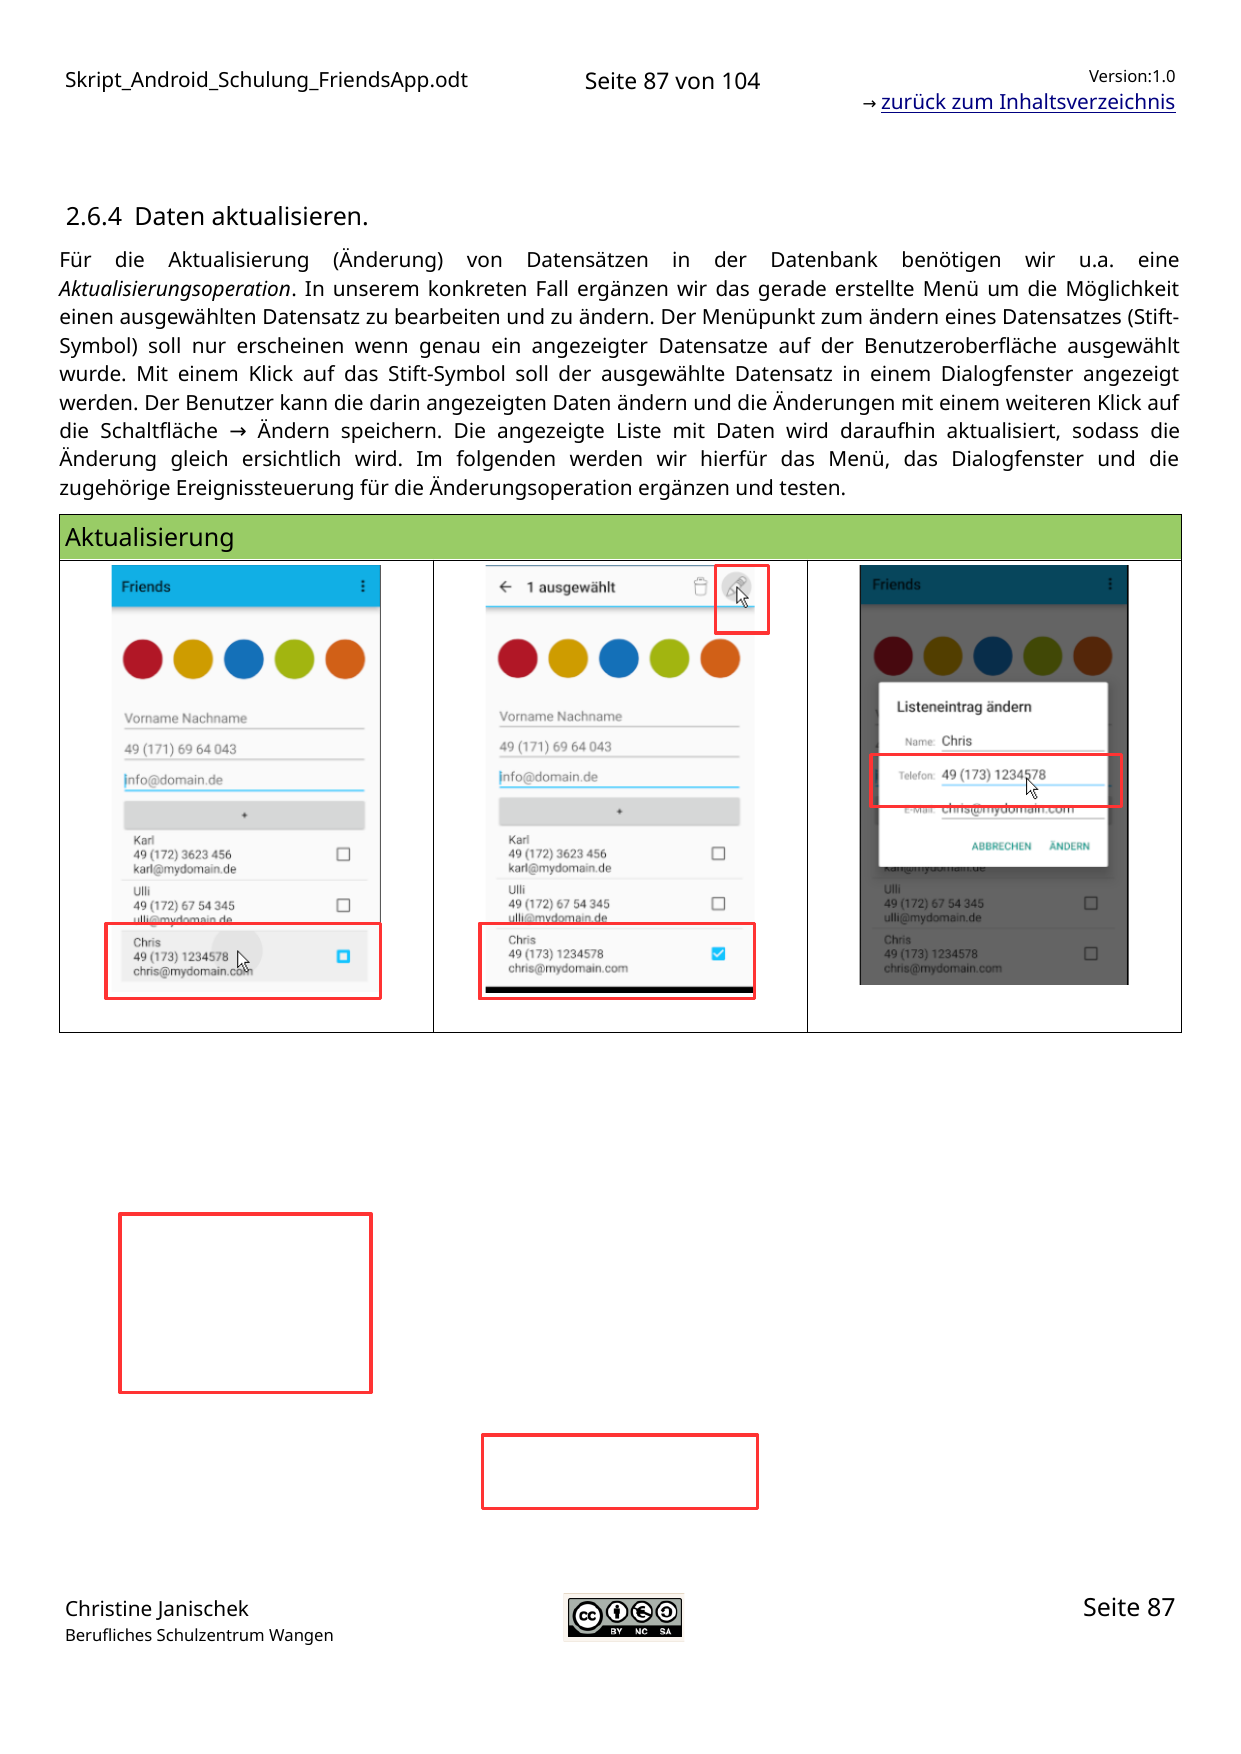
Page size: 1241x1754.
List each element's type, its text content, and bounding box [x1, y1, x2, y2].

table_cell [755, 567, 767, 631]
table_cell [482, 993, 753, 997]
picture [111, 925, 379, 992]
picture [485, 925, 753, 993]
table_cell [434, 993, 807, 1032]
picture [485, 565, 755, 922]
picture [111, 607, 381, 922]
table_cell [434, 561, 807, 992]
picture [859, 565, 1129, 985]
text Für die Aktualisierung (Änderung) von Datensätzen in der Datenbank benötigen wir u.a. eine Aktualisierungsoperation. In unserem konkreten Fall ergänzen wir das gerade erstellte Menü um die Möglichkeit einen ausgewählten Datensatz zu bearbeiten und zu ändern. Der Menüpunkt zum ändern eines Datensatzes (Stift-Symbol) soll nur erscheinen wenn genau ein angezeigter Datensatze auf der Benutzeroberfläche ausgewählt wurde. Mit einem Klick auf das Stift-Symbol soll der ausgewählte Datensatz in einem Dialogfenster angezeigt werden. Der Benutzer kann die darin angezeigten Daten ändern und die Änderungen mit einem weiteren Klick auf die Schaltfläche → Ändern speichern. Die angezeigte Liste mit Daten wird daraufhin aktualisiert, sodass die Änderung gleich ersichtlich wird. Im folgenden werden wir hierfür das Menü, das Dialogfenster und die zugehörige Ereignissteuerung für die Änderungsoperation ergänzen und testen. [59, 245, 1181, 501]
table_cell [808, 561, 1181, 1032]
subtitle Daten aktualisieren. [59, 199, 1181, 233]
picture [717, 567, 755, 631]
table_header Aktualisierung [60, 515, 1181, 559]
picture [563, 1592, 685, 1642]
table_cell [60, 561, 433, 1032]
